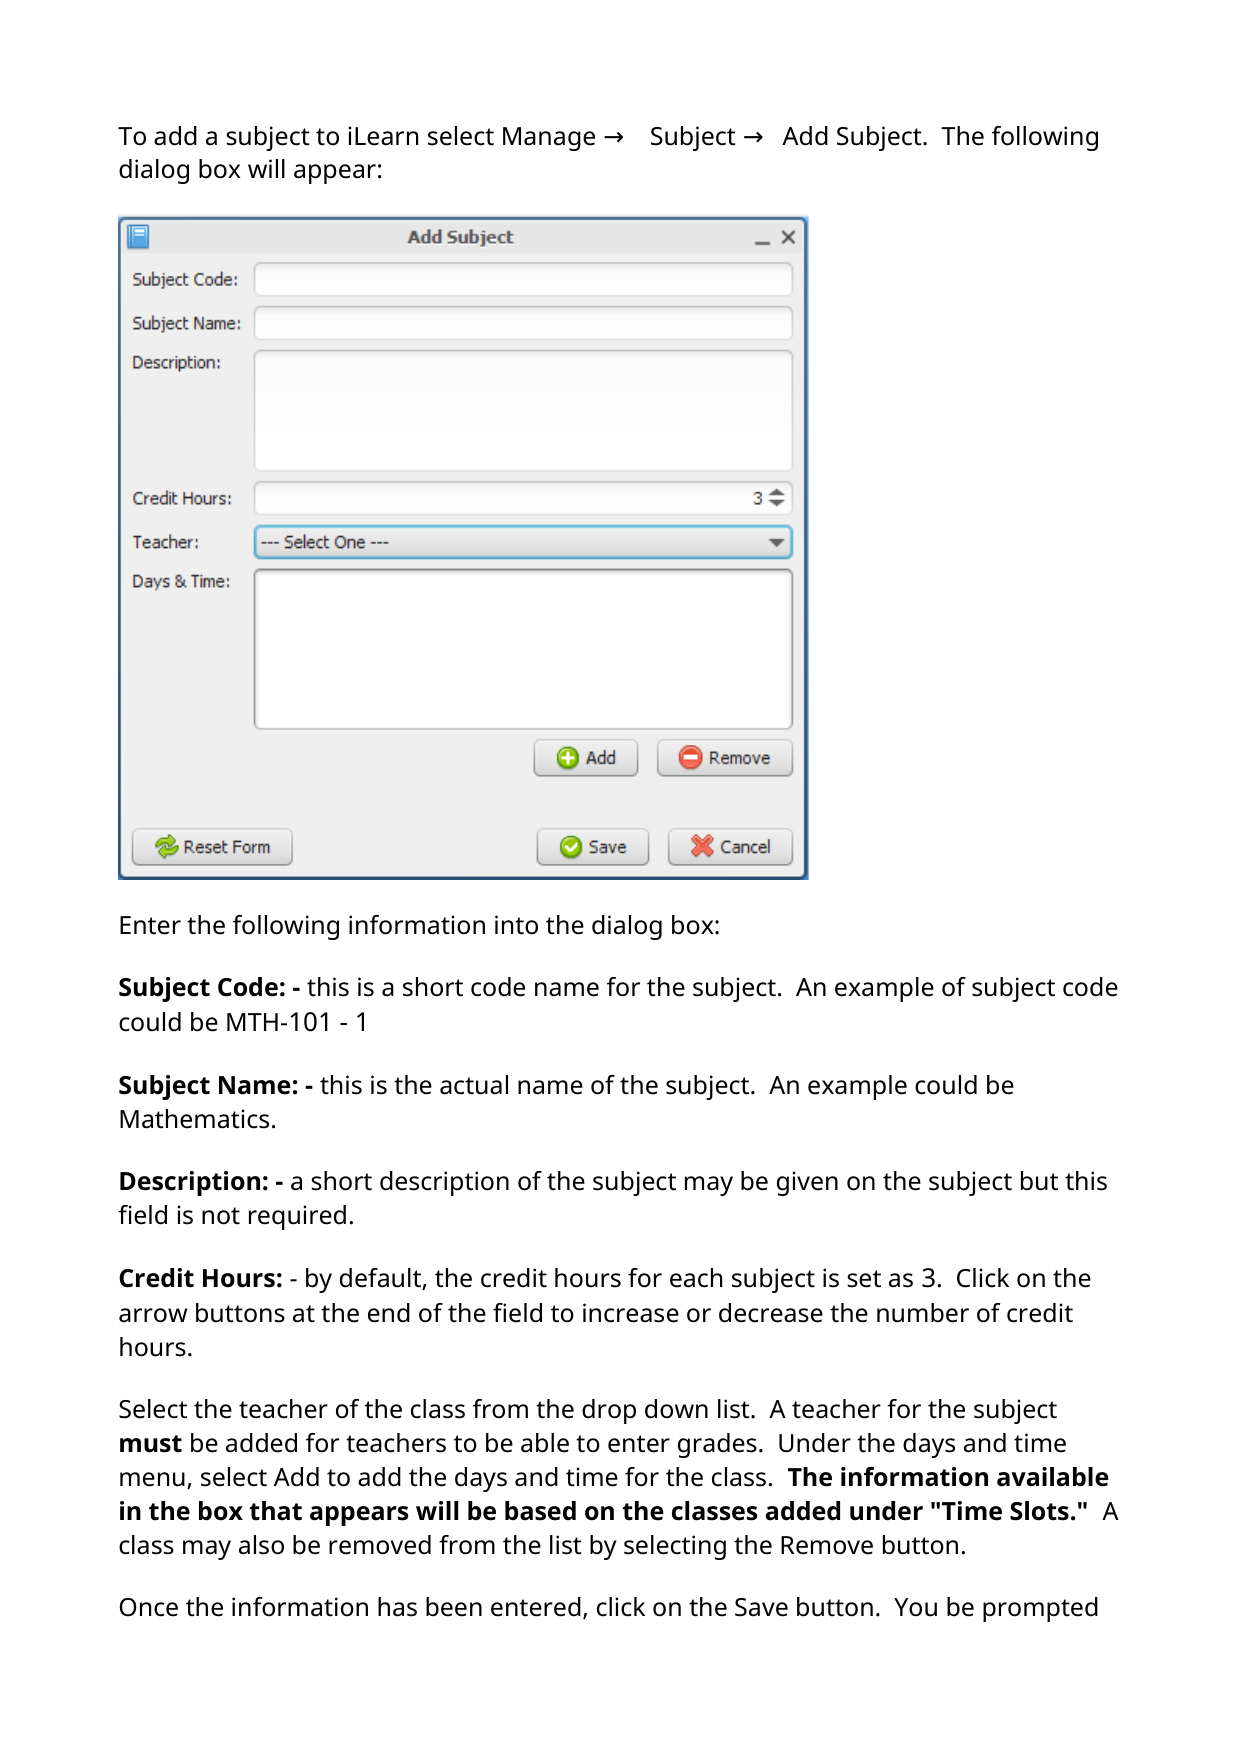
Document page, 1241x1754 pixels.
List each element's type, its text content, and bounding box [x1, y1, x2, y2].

text Select the teacher of the class from the drop down list. A teacher for the subject must be added for teachers to be able to enter grades. Under the days and time menu, select Add to add the days and time for the class. The information available in the box that appears will be based on the classes added under "Time Slots." A class may also be removed from the list by selecting the Remove button. [118, 1392, 1122, 1562]
text To add a subject to iLearn select Manage → Subject → Add Subject. The following dialog box will appear: [118, 118, 1122, 186]
text Subject Name: - this is the actual name of the subject. An example could be Mathematics. [118, 1068, 1122, 1136]
text Credit Hours: - by default, the credit hours for each subject is set as 3. Click on the arrow buttons at the end of the field to increase or decrease the number of credit hours. [118, 1260, 1122, 1363]
text Subject Code: - this is a short code name for the subject. An example of subject code could be MTH-101 - 1 [118, 970, 1122, 1039]
text Once the information has been entered, click on the Save button. You be prompted [118, 1590, 1122, 1624]
text Enter the following information into the dialog box: [118, 908, 1122, 942]
text Description: - a short description of the subject may be given on the subject but this field is not required. [118, 1164, 1122, 1232]
